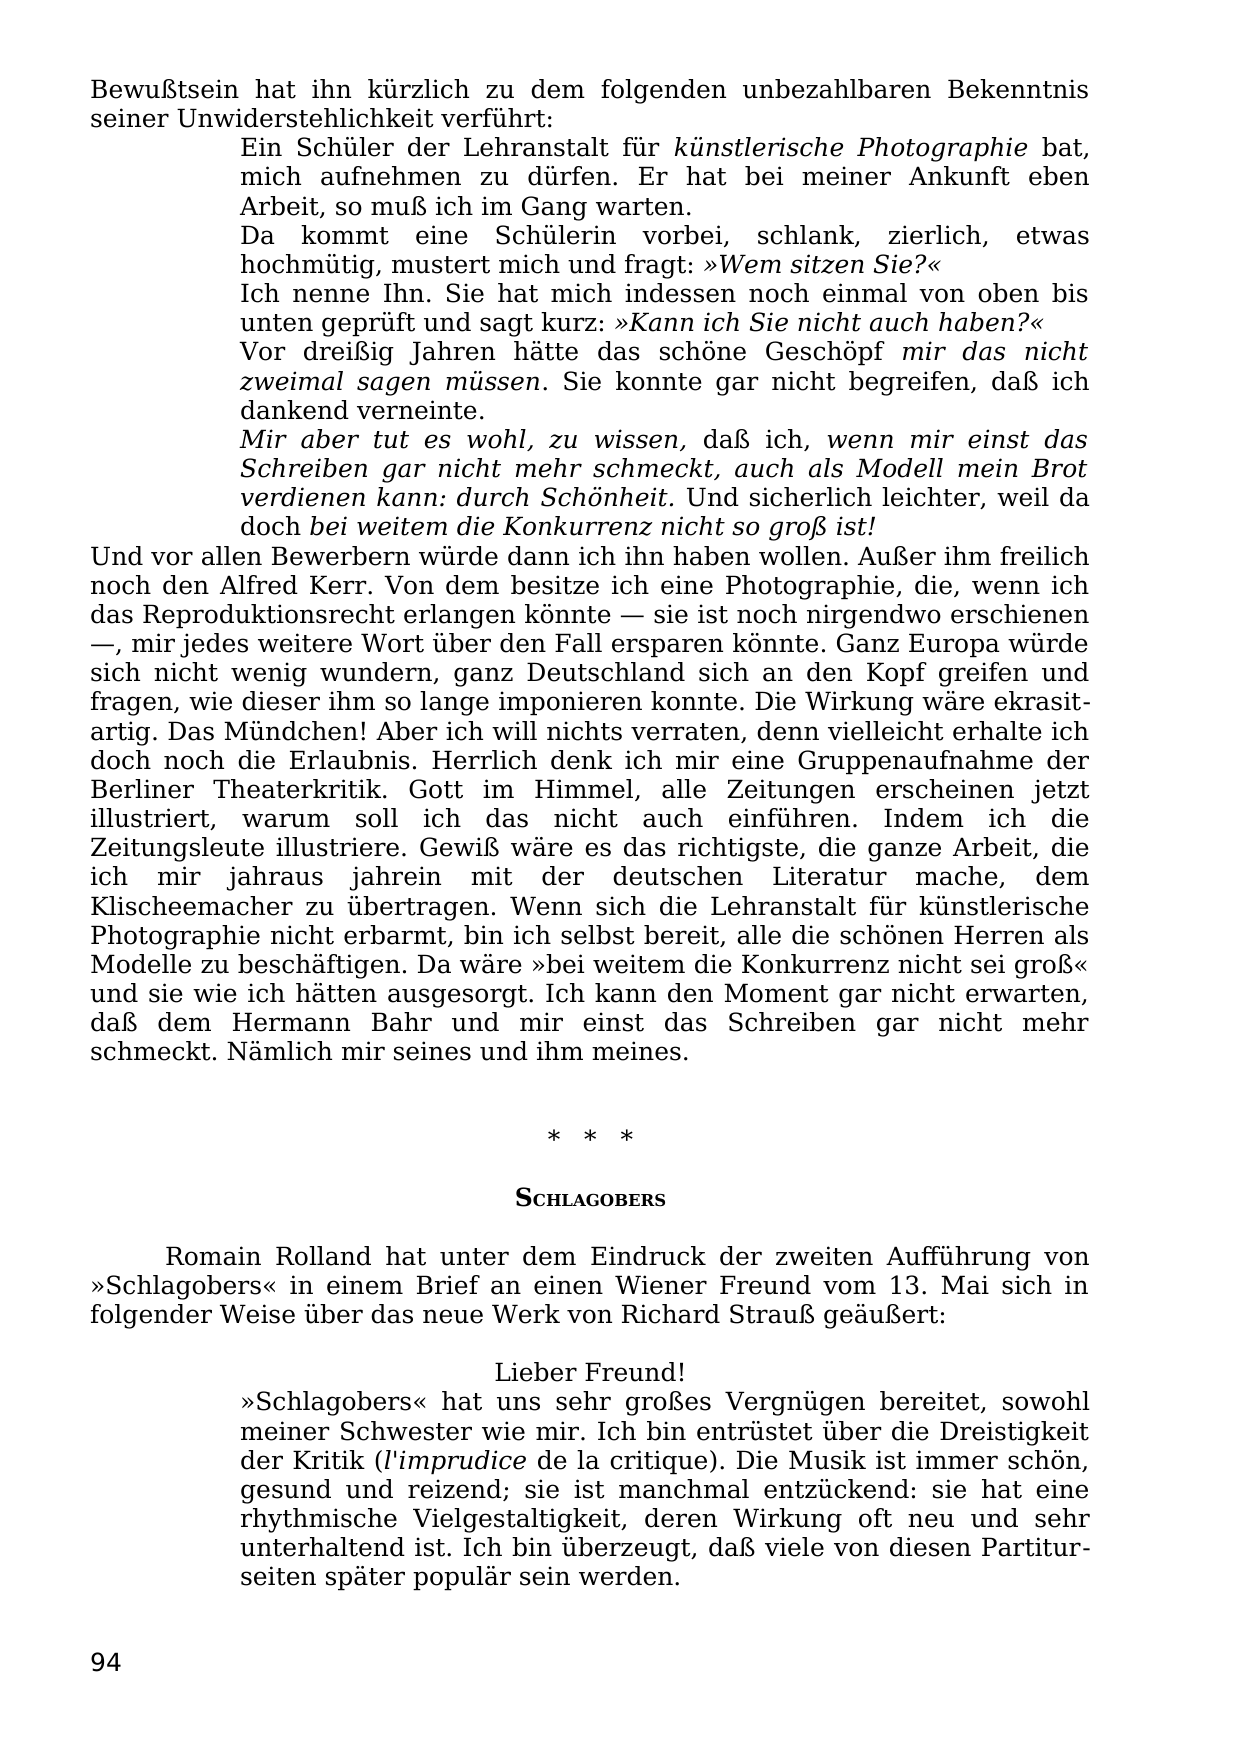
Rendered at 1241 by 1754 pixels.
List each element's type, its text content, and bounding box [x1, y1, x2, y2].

text Schlagobers [90, 1154, 1091, 1212]
text Romain Rolland hat unter dem Eindruck der zweiten Aufführung von »Schlagobers« in einem Brief an einen Wiener Freund vom 13. Mai sich in folgender Weise über das neue Werk von Richard Strauß geäußert: [90, 1242, 1091, 1329]
text * * * [90, 1125, 1091, 1154]
text Ich nenne Ihn. Sie hat mich indessen noch einmal von oben bis unten geprüft und sagt kurz: »Kann ich Sie nicht auch haben?« [240, 279, 1091, 337]
text Ein Schüler der Lehranstalt für künstlerische Photographie bat, mich aufnehmen zu dürfen. Er hat bei meiner Ankunft eben Arbeit, so muß ich im Gang warten. [240, 133, 1091, 221]
text Mir aber tut es wohl, zu wissen, daß ich, wenn mir einst das Schreiben gar nicht mehr schmeckt, auch als Modell mein Brot verdienen kann: durch Schönheit. Und sicherlich leichter, weil da doch bei weitem die Konkurrenz nicht so groß ist! [240, 425, 1091, 542]
text Da kommt eine Schülerin vorbei, schlank, zierlich, etwas hochmütig, mustert mich und fragt: »Wem sitzen Sie?« [240, 221, 1091, 279]
text Und vor allen Bewerbern würde dann ich ihn haben wollen. Außer ihm freilich noch den Alfred Kerr. Von dem besitze ich eine Photographie, die, wenn ich das Reproduktionsrecht erlangen könnte — sie ist noch nirgendwo erschienen —, mir jedes weitere Wort über den Fall ersparen könnte. Ganz Europa würde sich nicht wenig wundern, ganz Deutschland sich an den Kopf greifen und fragen, wie dieser ihm so lange imponieren konnte. Die Wirkung wäre ekrasit­artig. Das Mündchen! Aber ich will nichts verraten, denn vielleicht erhalte ich doch noch die Erlaubnis. Herrlich denk ich mir eine Gruppenaufnahme der Berliner Theaterkritik. Gott im Himmel, alle Zeitungen erscheinen jetzt illustriert, warum soll ich das nicht auch einführen. Indem ich die Zeitungsleute illustriere. Gewiß wäre es das richtigste, die ganze Arbeit, die ich mir jahraus jahrein mit der deutschen Literatur mache, dem Klischeemacher zu übertragen. Wenn sich die Lehranstalt für künstlerische Photographie nicht erbarmt, bin ich selbst bereit, alle die schönen Herren als Modelle zu beschäftigen. Da wäre »bei weitem die Konkurrenz nicht sei groß« und sie wie ich hätten ausgesorgt. Ich kann den Moment gar nicht erwarten, daß dem Hermann Bahr und mir einst das Schreiben gar nicht mehr schmeckt. Nämlich mir seines und ihm meines. [90, 542, 1091, 1067]
text »Schlagobers« hat uns sehr großes Vergnügen bereitet, sowohl meiner Schwester wie mir. Ich bin entrüstet über die Dreistigkeit der Kritik (l'imprudice de la critique). Die Musik ist immer schön, gesund und reizend; sie ist manchmal entzückend: sie hat eine rhythmische Vielgestaltigkeit, deren Wirkung oft neu und sehr unterhaltend ist. Ich bin überzeugt, daß viele von diesen Partitur­seiten später populär sein werden. [240, 1387, 1091, 1592]
text Lieber Freund! [90, 1358, 1091, 1387]
text Bewußtsein hat ihn kürzlich zu dem folgenden unbezahlbaren Bekenntnis seiner Unwiderstehlichkeit verführt: [90, 75, 1091, 133]
text Vor dreißig Jahren hätte das schöne Geschöpf mir das nicht zweimal sagen müssen. Sie konnte gar nicht begreifen, daß ich dankend verneinte. [240, 337, 1091, 425]
